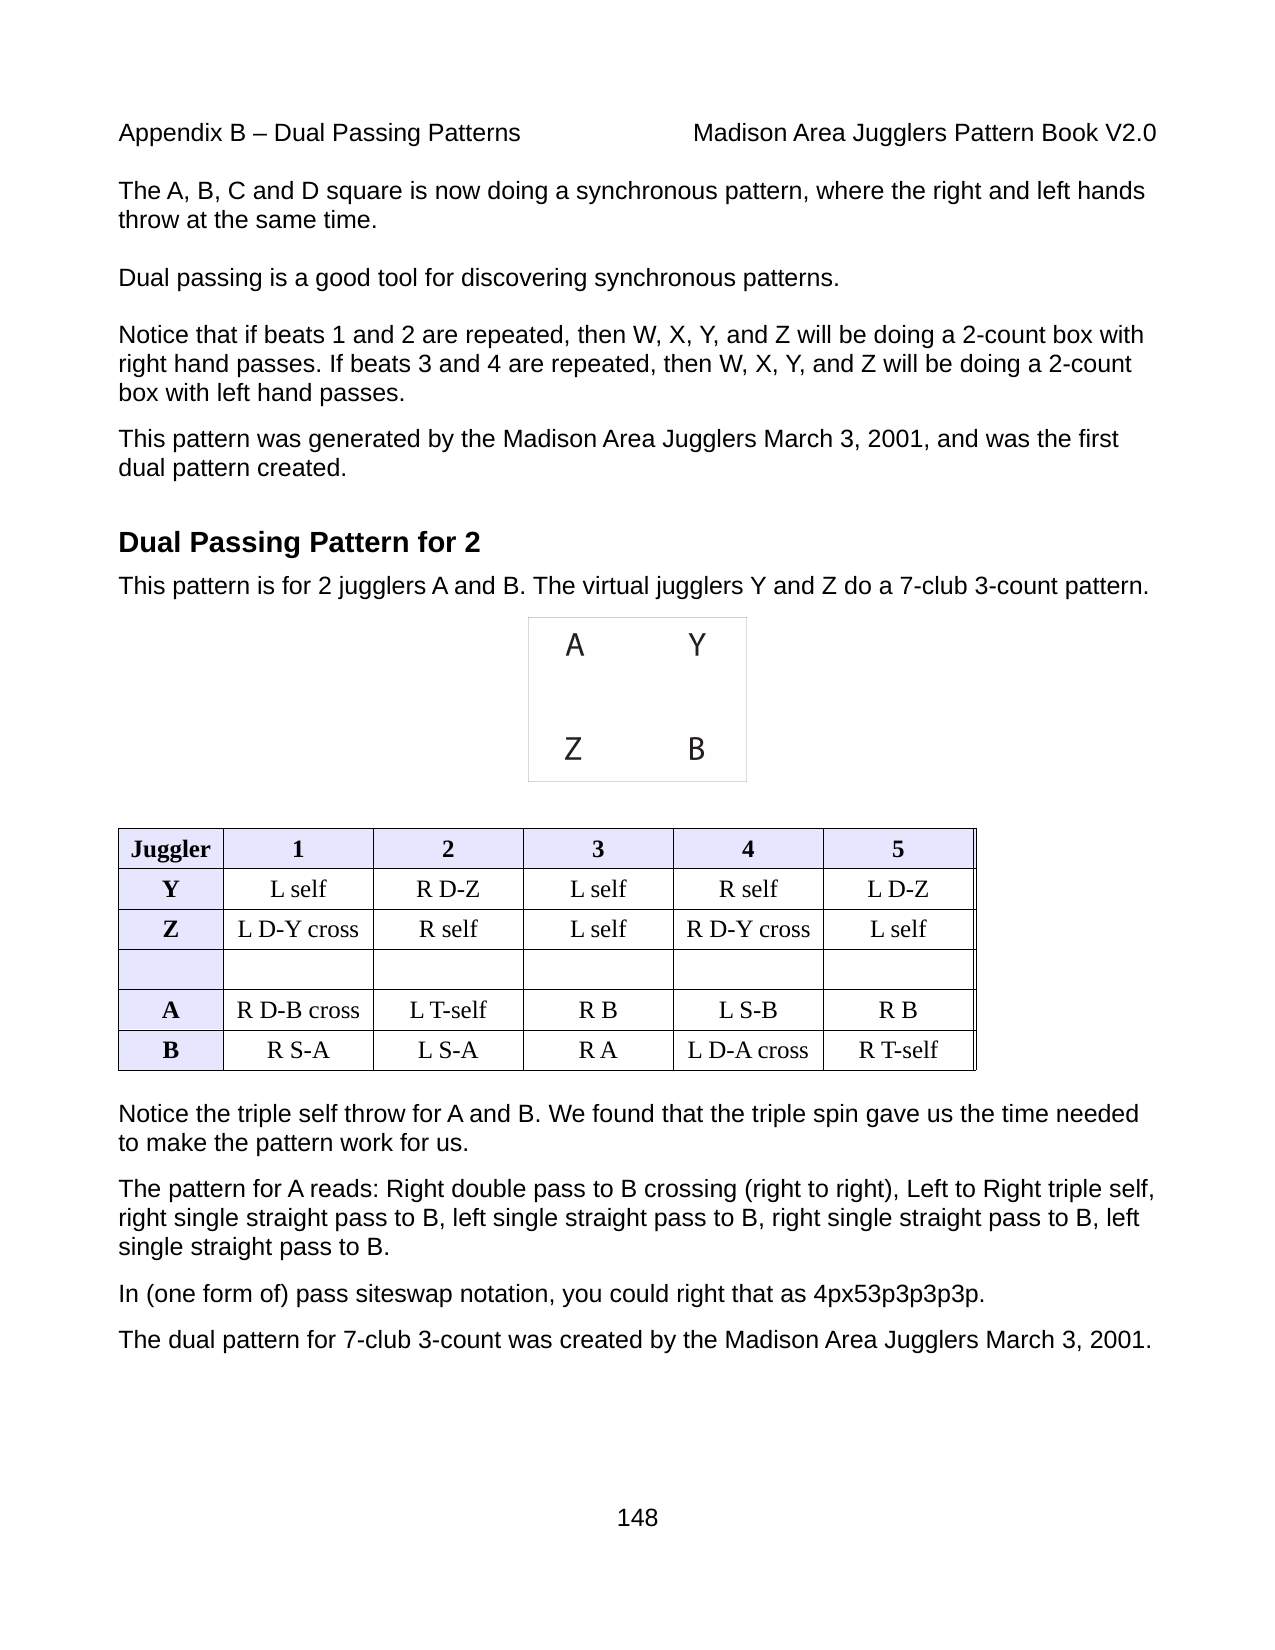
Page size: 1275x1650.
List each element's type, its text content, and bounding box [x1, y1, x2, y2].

text The pattern for A reads: Right double pass to B crossing (right to right), Left to Right triple self, right single straight pass to B, left single straight pass to B, right single straight pass to B, left single straight pass to B. [118, 1174, 1157, 1261]
table_header 2 [374, 829, 523, 868]
table_cell R D-B cross [224, 990, 373, 1029]
table_cell L D-Z [824, 869, 973, 909]
text The A, B, C and D square is now doing a synchronous pattern, where the right and left hands throw at the same time. [118, 176, 1157, 234]
text Notice that if beats 1 and 2 are repeated, then W, X, Y, and Z will be doing a 2-count box with right hand passes. If beats 3 and 4 are repeated, then W, X, Y, and Z will be doing a 2-count box with left hand passes. [118, 320, 1157, 406]
text The dual pattern for 7-club 3-count was created by the Madison Area Jugglers March 3, 2001. [118, 1325, 1157, 1354]
table_cell L self [224, 869, 373, 909]
table_cell R S-A [224, 1031, 373, 1070]
table_header 3 [524, 829, 673, 868]
table_cell L S-B [674, 990, 823, 1029]
table_cell R B [824, 990, 973, 1029]
table_cell R D-Y cross [674, 910, 823, 949]
table_cell [524, 950, 673, 989]
table_cell R T-self [824, 1031, 973, 1070]
table_cell [374, 950, 523, 989]
table_cell [119, 950, 223, 989]
table_cell Z [119, 910, 223, 949]
subtitle Dual Passing Pattern for 2 [118, 525, 1157, 558]
table_header 5 [824, 829, 973, 868]
table_cell R B [524, 990, 673, 1029]
text This pattern is for 2 jugglers A and B. The virtual jugglers Y and Z do a 7-club 3-count pattern. [118, 571, 1157, 600]
table_cell L S-A [374, 1031, 523, 1070]
table_cell R self [374, 910, 523, 949]
table_cell A [119, 990, 223, 1029]
table_cell L T-self [374, 990, 523, 1029]
table_cell R self [674, 869, 823, 909]
table_cell R A [524, 1031, 673, 1070]
table_cell Y [119, 869, 223, 909]
table_cell [674, 950, 823, 989]
table_header Juggler [119, 829, 223, 868]
table_cell [824, 950, 973, 989]
table_header 1 [224, 829, 373, 868]
table_cell L self [524, 910, 673, 949]
table_cell [224, 950, 373, 989]
picture [528, 617, 747, 782]
table_cell L D-A cross [674, 1031, 823, 1070]
table_cell L self [524, 869, 673, 909]
table_cell L self [824, 910, 973, 949]
text In (one form of) pass siteswap notation, you could right that as 4px53p3p3p3p. [118, 1278, 1157, 1307]
table_cell B [119, 1031, 223, 1070]
text This pattern was generated by the Madison Area Jugglers March 3, 2001, and was the first dual pattern created. [118, 424, 1157, 482]
table_cell R D-Z [374, 869, 523, 909]
table_cell L D-Y cross [224, 910, 373, 949]
text Notice the triple self throw for A and B. We found that the triple spin gave us the time needed to make the pattern work for us. [118, 1099, 1157, 1156]
table_header 4 [674, 829, 823, 868]
text Dual passing is a good tool for discovering synchronous patterns. [118, 263, 1157, 291]
